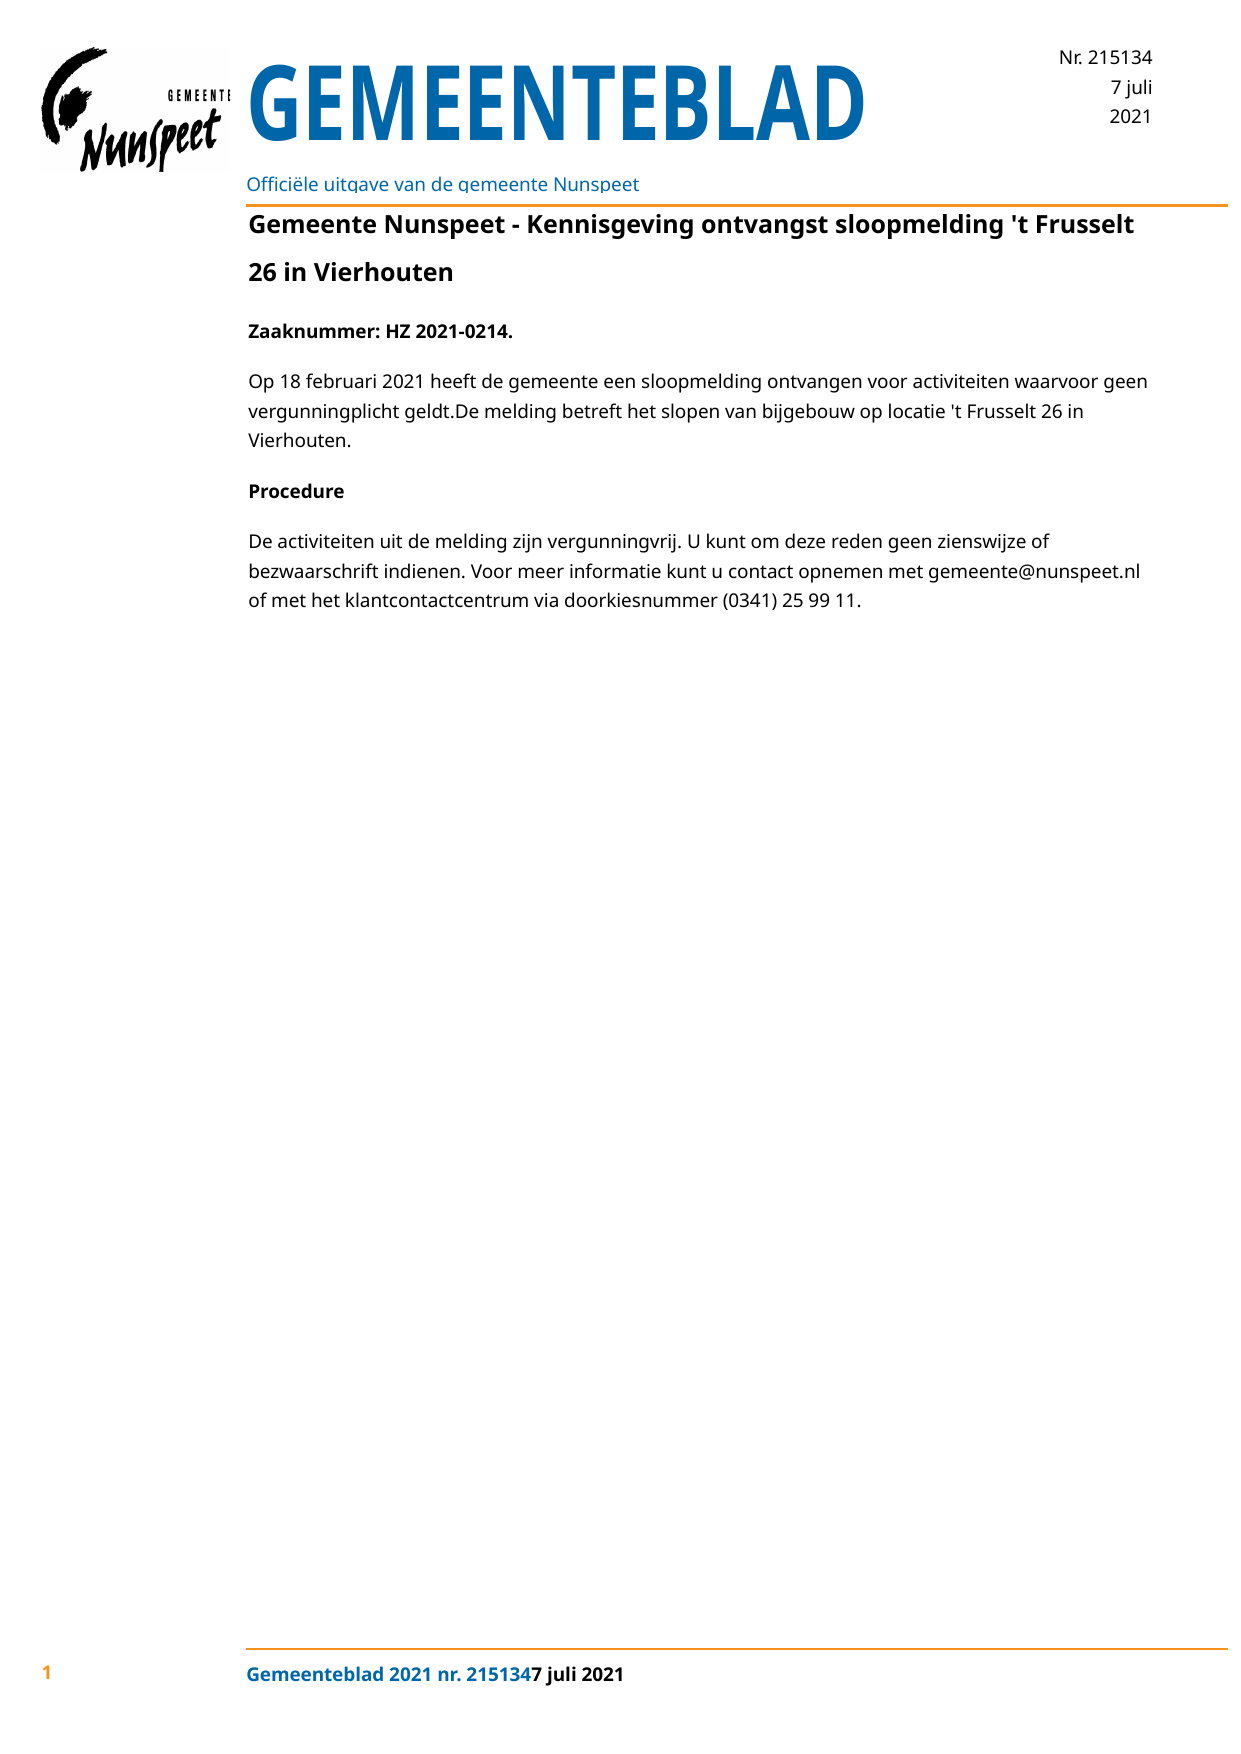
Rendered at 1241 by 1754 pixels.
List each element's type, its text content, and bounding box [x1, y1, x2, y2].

text Gemeente Nunspeet - Kennisgeving ontvangst sloopmelding 't Frusselt 26 in Vierhouten [248, 207, 1152, 288]
text Zaaknummer: HZ 2021-0214. [248, 318, 1152, 344]
picture [41, 47, 231, 172]
text Op 18 februari 2021 heeft de gemeente een sloopmelding ontvangen voor activiteiten waarvoor geen vergunningplicht geldt.De melding betreft het slopen van bijgebouw op locatie 't Frusselt 26 in Vierhouten. [248, 368, 1152, 453]
text De activiteiten uit de melding zijn vergunningvrij. U kunt om deze reden geen zienswijze of bezwaarschrift indienen. Voor meer informatie kunt u contact opnemen met gemeente@nunspeet.nl of met het klantcontactcentrum via doorkiesnummer (0341) 25 99 11. [248, 528, 1152, 613]
text Procedure [248, 478, 1152, 504]
